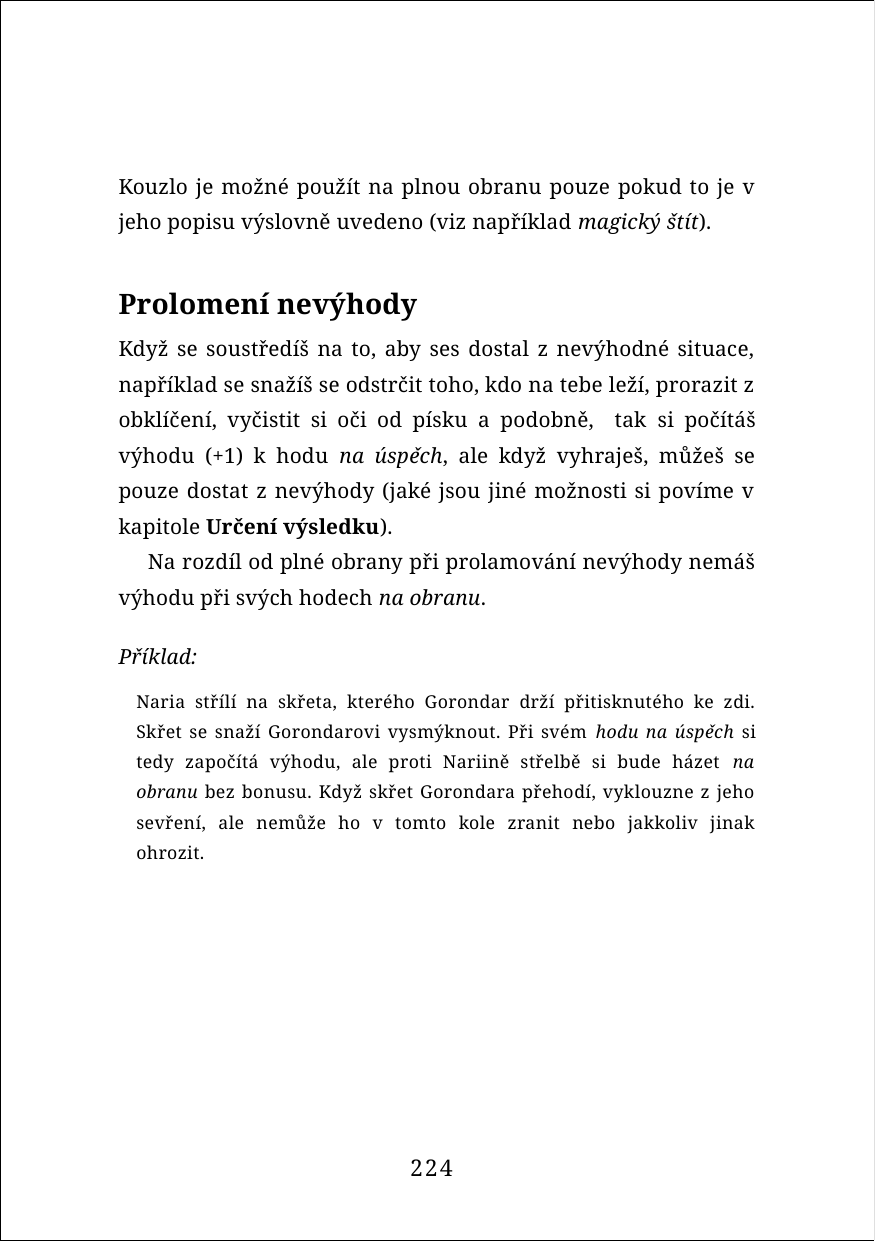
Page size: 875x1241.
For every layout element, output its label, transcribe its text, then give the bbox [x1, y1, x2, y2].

text Když se soustředíš na to, aby ses dostal z nevýhodné situace, například se snažíš se odstrčit toho, kdo na tebe leží, prorazit z obklíčení, vyčistit si oči od písku a podobně, tak si počítáš výhodu (+1) k hodu na úspěch, ale když vyhraješ, můžeš se pouze dostat z nevýhody (jaké jsou jiné možnosti si povíme v kapitole Určení výsledku). Na rozdíl od plné obrany při prolamování nevýhody nemáš výhodu při svých hodech na obranu. [118, 334, 756, 611]
subtitle Prolomení nevýhody [118, 284, 756, 322]
text Naria střílí na skřeta, kterého Gorondar drží přitisknutého ke zdi. Skřet se snaží Gorondarovi vysmýknout. Při svém hodu na úspěch si tedy započítá výhodu, ale proti Nariině střelbě si bude házet na obranu bez bonusu. Když skřet Gorondara přehodí, vyklouzne z jeho sevření, ale nemůže ho v tomto kole zranit nebo jakkoliv jinak ohrozit. [136, 689, 756, 864]
text Příklad: [118, 642, 756, 671]
text Kouzlo je možné použít na plnou obranu pouze pokud to je v jeho popisu výslovně uvedeno (viz například magický štít). [118, 172, 756, 236]
